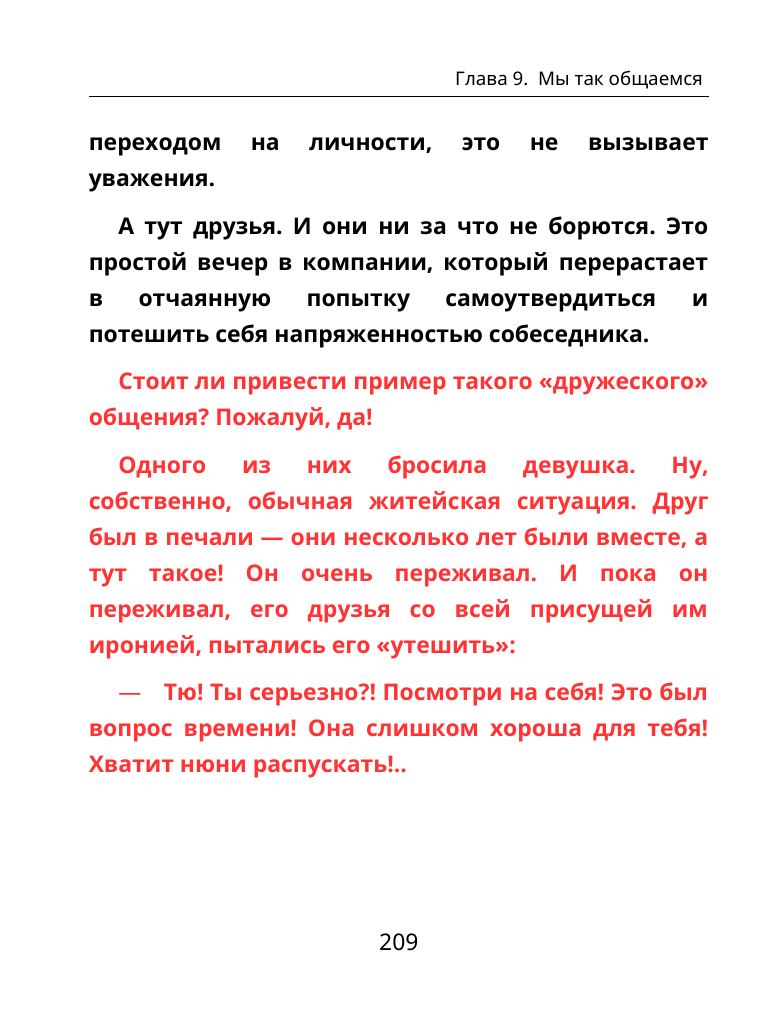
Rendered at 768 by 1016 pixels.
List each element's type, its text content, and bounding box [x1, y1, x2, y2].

text переходом на личности, это не вызывает уважения. [88, 126, 709, 193]
text Одного из них бросила девушка. Ну, собственно, обычная житейская ситуация. Друг был в печали — они несколько лет были вместе, а тут такое! Он очень переживал. И пока он переживал, его друзья со всей присущей им иронией, пытались его «утешить»: [88, 449, 709, 660]
text Стоит ли привести пример такого «дружеского» общения? Пожалуй, да! [88, 365, 709, 432]
text А тут друзья. И они ни за что не борются. Это простой вечер в компании, который перерастает в отчаянную попытку самоутвердиться и потешить себя напряженностью собеседника. [88, 210, 709, 349]
list Тю! Ты серьезно?! Посмотри на себя! Это был вопрос времени! Она слишком хороша для тебя! Хватит нюни распускать!.. [88, 676, 709, 779]
